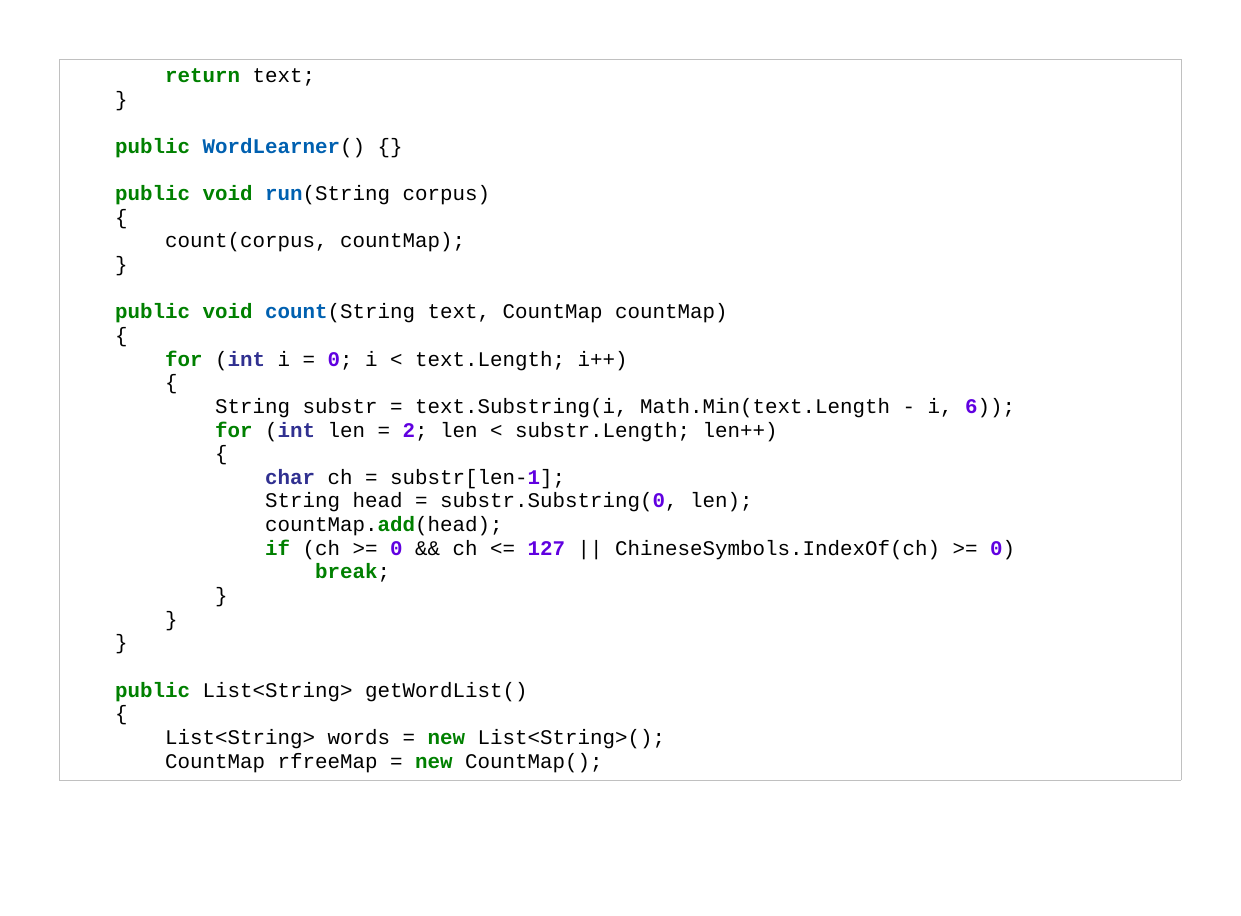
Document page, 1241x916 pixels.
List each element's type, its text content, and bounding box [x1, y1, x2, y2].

table_header return text; } public WordLearner() {} public void run(String corpus) { count(corpus, countMap); } public void count(String text, CountMap countMap) { for (int i = 0; i < text.Length; i++) { String substr = text.Substring(i, Math.Min(text.Length - i, 6)); for (int len = 2; len < substr.Length; len++) { char ch = substr[len-1]; String head = substr.Substring(0, len); countMap.add(head); if (ch >= 0 && ch <= 127 || ChineseSymbols.IndexOf(ch) >= 0) break; } } } public List<String> getWordList() { List<String> words = new List<String>(); CountMap rfreeMap = new CountMap(); [60, 60, 1181, 780]
